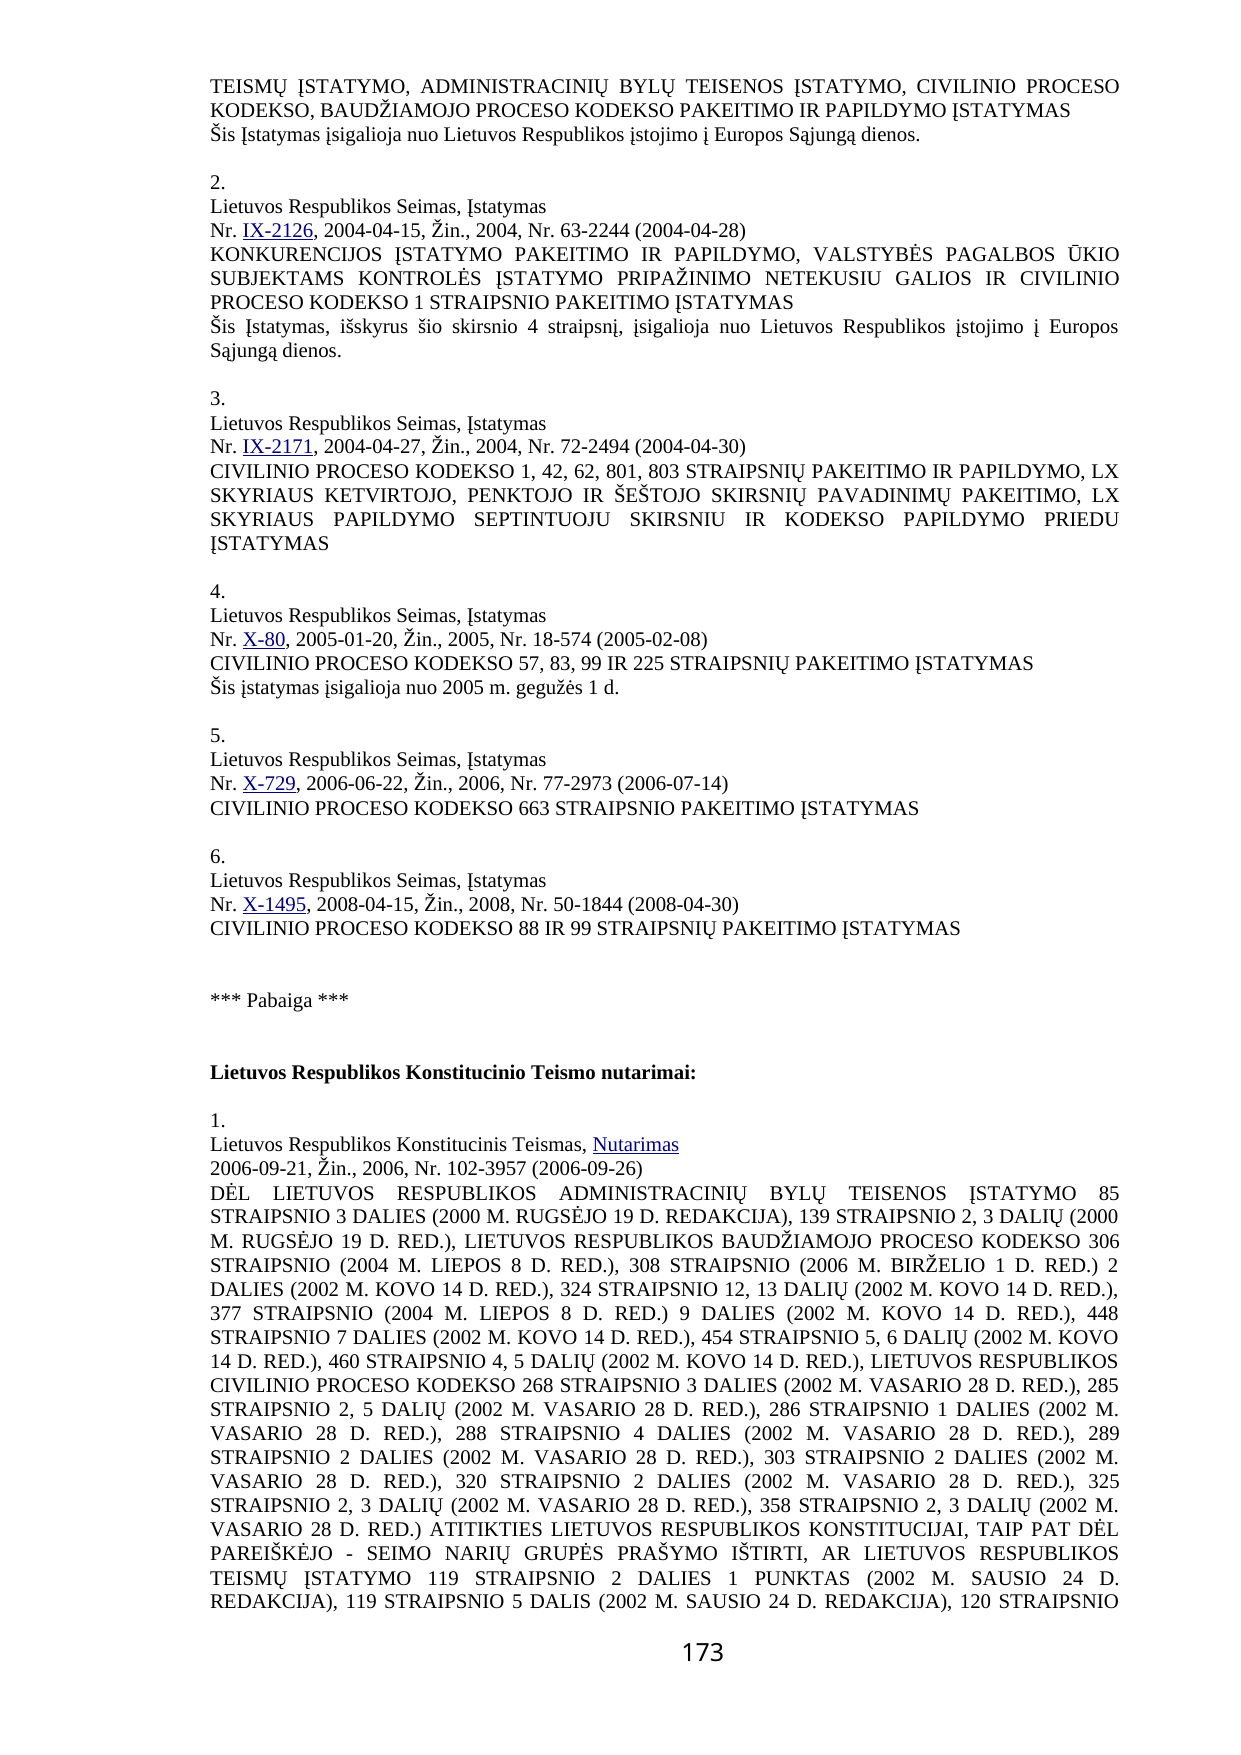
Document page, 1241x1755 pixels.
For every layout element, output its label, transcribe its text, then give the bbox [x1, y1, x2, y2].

text KONKURENCIJOS ĮSTATYMO PAKEITIMO IR PAPILDYMO, VALSTYBĖS PAGALBOS ŪKIO SUBJEKTAMS KONTROLĖS ĮSTATYMO PRIPAŽINIMO NETEKUSIU GALIOS IR CIVILINIO PROCESO KODEKSO 1 STRAIPSNIO PAKEITIMO ĮSTATYMAS [210, 242, 1120, 314]
text Lietuvos Respublikos Seimas, Įstatymas [210, 868, 1120, 892]
text Lietuvos Respublikos Seimas, Įstatymas [210, 603, 1120, 627]
text Šis Įstatymas įsigalioja nuo Lietuvos Respublikos įstojimo į Europos Sąjungą dienos. [210, 122, 1120, 146]
text CIVILINIO PROCESO KODEKSO 1, 42, 62, 801, 803 STRAIPSNIŲ PAKEITIMO IR PAPILDYMO, LX SKYRIAUS KETVIRTOJO, PENKTOJO IR ŠEŠTOJO SKIRSNIŲ PAVADINIMŲ PAKEITIMO, LX SKYRIAUS PAPILDYMO SEPTINTUOJU SKIRSNIU IR KODEKSO PAPILDYMO PRIEDU ĮSTATYMAS [210, 458, 1120, 555]
text Lietuvos Respublikos Seimas, Įstatymas [210, 410, 1120, 434]
text Nr. X-80, 2005-01-20, Žin., 2005, Nr. 18-574 (2005-02-08) [210, 627, 1120, 651]
text Šis įstatymas įsigalioja nuo 2005 m. gegužės 1 d. [210, 675, 1120, 699]
text *** Pabaiga *** [210, 988, 1120, 1012]
text CIVILINIO PROCESO KODEKSO 57, 83, 99 IR 225 STRAIPSNIŲ PAKEITIMO ĮSTATYMAS [210, 651, 1120, 675]
text 3. [210, 386, 1120, 410]
text Lietuvos Respublikos Seimas, Įstatymas [210, 194, 1120, 218]
text 6. [210, 843, 1120, 868]
text 4. [210, 579, 1120, 603]
text CIVILINIO PROCESO KODEKSO 88 IR 99 STRAIPSNIŲ PAKEITIMO ĮSTATYMAS [210, 916, 1120, 940]
text CIVILINIO PROCESO KODEKSO 663 STRAIPSNIO PAKEITIMO ĮSTATYMAS [210, 795, 1120, 819]
text Nr. X-1495, 2008-04-15, Žin., 2008, Nr. 50-1844 (2008-04-30) [210, 892, 1120, 916]
text Lietuvos Respublikos Konstitucinis Teismas, Nutarimas [210, 1132, 1120, 1156]
text DĖL LIETUVOS RESPUBLIKOS ADMINISTRACINIŲ BYLŲ TEISENOS ĮSTATYMO 85 STRAIPSNIO 3 DALIES (2000 M. RUGSĖJO 19 D. REDAKCIJA), 139 STRAIPSNIO 2, 3 DALIŲ (2000 M. RUGSĖJO 19 D. RED.), LIETUVOS RESPUBLIKOS BAUDŽIAMOJO PROCESO KODEKSO 306 STRAIPSNIO (2004 M. LIEPOS 8 D. RED.), 308 STRAIPSNIO (2006 M. BIRŽELIO 1 D. RED.) 2 DALIES (2002 M. KOVO 14 D. RED.), 324 STRAIPSNIO 12, 13 DALIŲ (2002 M. KOVO 14 D. RED.), 377 STRAIPSNIO (2004 M. LIEPOS 8 D. RED.) 9 DALIES (2002 M. KOVO 14 D. RED.), 448 STRAIPSNIO 7 DALIES (2002 M. KOVO 14 D. RED.), 454 STRAIPSNIO 5, 6 DALIŲ (2002 M. KOVO 14 D. RED.), 460 STRAIPSNIO 4, 5 DALIŲ (2002 M. KOVO 14 D. RED.), LIETUVOS RESPUBLIKOS CIVILINIO PROCESO KODEKSO 268 STRAIPSNIO 3 DALIES (2002 M. VASARIO 28 D. RED.), 285 STRAIPSNIO 2, 5 DALIŲ (2002 M. VASARIO 28 D. RED.), 286 STRAIPSNIO 1 DALIES (2002 M. VASARIO 28 D. RED.), 288 STRAIPSNIO 4 DALIES (2002 M. VASARIO 28 D. RED.), 289 STRAIPSNIO 2 DALIES (2002 M. VASARIO 28 D. RED.), 303 STRAIPSNIO 2 DALIES (2002 M. VASARIO 28 D. RED.), 320 STRAIPSNIO 2 DALIES (2002 M. VASARIO 28 D. RED.), 325 STRAIPSNIO 2, 3 DALIŲ (2002 M. VASARIO 28 D. RED.), 358 STRAIPSNIO 2, 3 DALIŲ (2002 M. VASARIO 28 D. RED.) ATITIKTIES LIETUVOS RESPUBLIKOS KONSTITUCIJAI, TAIP PAT DĖL PAREIŠKĖJO - SEIMO NARIŲ GRUPĖS PRAŠYMO IŠTIRTI, AR LIETUVOS RESPUBLIKOS TEISMŲ ĮSTATYMO 119 STRAIPSNIO 2 DALIES 1 PUNKTAS (2002 M. SAUSIO 24 D. REDAKCIJA), 119 STRAIPSNIO 5 DALIS (2002 M. SAUSIO 24 D. REDAKCIJA), 120 STRAIPSNIO [210, 1180, 1120, 1613]
text Šis Įstatymas, išskyrus šio skirsnio 4 straipsnį, įsigalioja nuo Lietuvos Respublikos įstojimo į Europos Sąjungą dienos. [210, 314, 1120, 362]
text Nr. IX-2171, 2004-04-27, Žin., 2004, Nr. 72-2494 (2004-04-30) [210, 434, 1120, 458]
text 2006-09-21, Žin., 2006, Nr. 102-3957 (2006-09-26) [210, 1156, 1120, 1180]
text 2. [210, 170, 1120, 194]
text Nr. IX-2126, 2004-04-15, Žin., 2004, Nr. 63-2244 (2004-04-28) [210, 218, 1120, 242]
text TEISMŲ ĮSTATYMO, ADMINISTRACINIŲ BYLŲ TEISENOS ĮSTATYMO, CIVILINIO PROCESO KODEKSO, BAUDŽIAMOJO PROCESO KODEKSO PAKEITIMO IR PAPILDYMO ĮSTATYMAS [210, 73, 1120, 122]
text 5. [210, 723, 1120, 747]
text Lietuvos Respublikos Konstitucinio Teismo nutarimai: [210, 1060, 1120, 1084]
text Lietuvos Respublikos Seimas, Įstatymas [210, 747, 1120, 771]
text Nr. X-729, 2006-06-22, Žin., 2006, Nr. 77-2973 (2006-07-14) [210, 771, 1120, 795]
text 1. [210, 1108, 1120, 1132]
